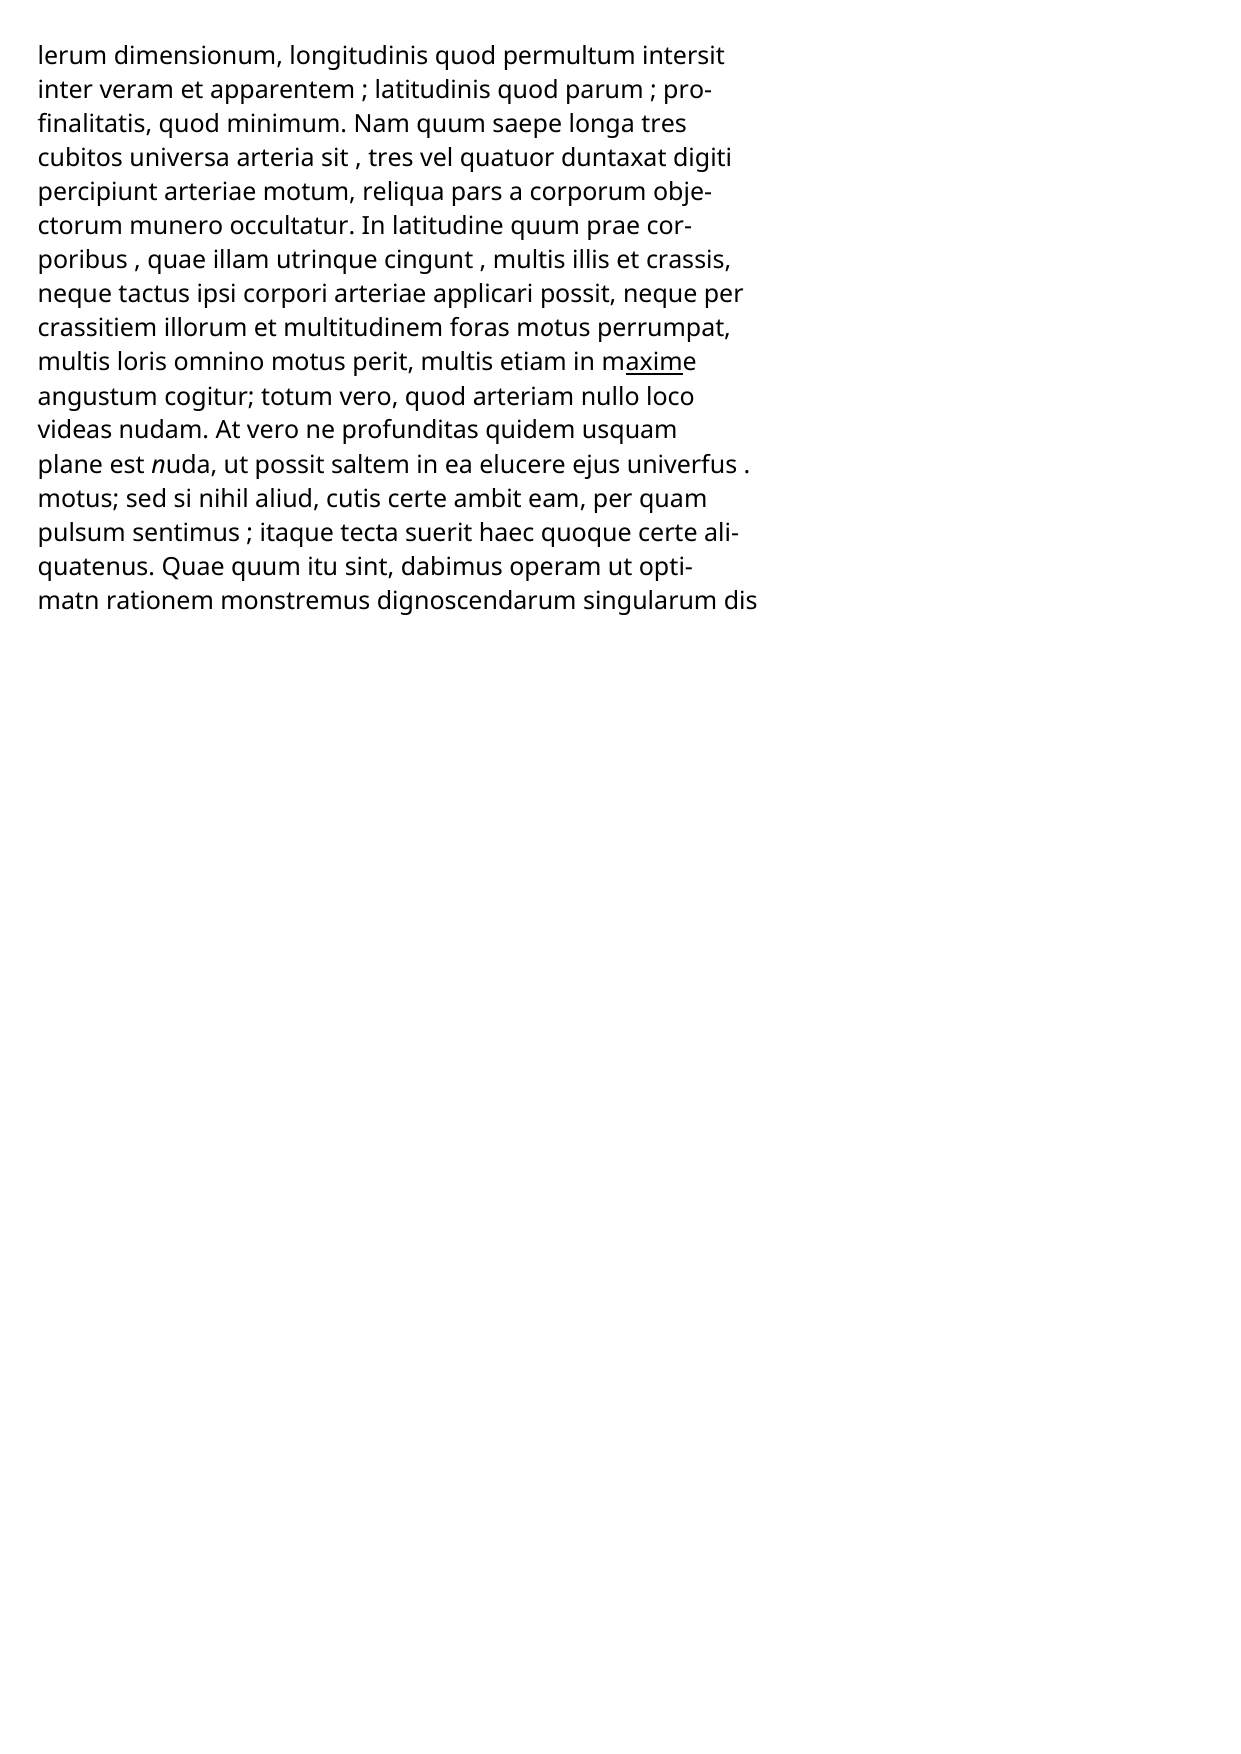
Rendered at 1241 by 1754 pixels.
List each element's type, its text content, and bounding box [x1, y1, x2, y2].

text lerum dimensionum, longitudinis quod permultum intersit inter veram et apparentem ; latitudinis quod parum ; pro- finalitatis, quod minimum. Nam quum saepe longa tres cubitos universa arteria sit , tres vel quatuor duntaxat digiti percipiunt arteriae motum, reliqua pars a corporum obje- ctorum munero occultatur. In latitudine quum prae cor- poribus , quae illam utrinque cingunt , multis illis et crassis, neque tactus ipsi corpori arteriae applicari possit, neque per crassitiem illorum et multitudinem foras motus perrumpat, multis loris omnino motus perit, multis etiam in maxime angustum cogitur; totum vero, quod arteriam nullo loco videas nudam. At vero ne profunditas quidem usquam plane est nuda, ut possit saltem in ea elucere ejus univerfus . motus; sed si nihil aliud, cutis certe ambit eam, per quam pulsum sentimus ; itaque tecta suerit haec quoque certe ali- quatenus. Quae quum itu sint, dabimus operam ut opti- matn rationem monstremus dignoscendarum singularum dis [37, 37, 1203, 617]
